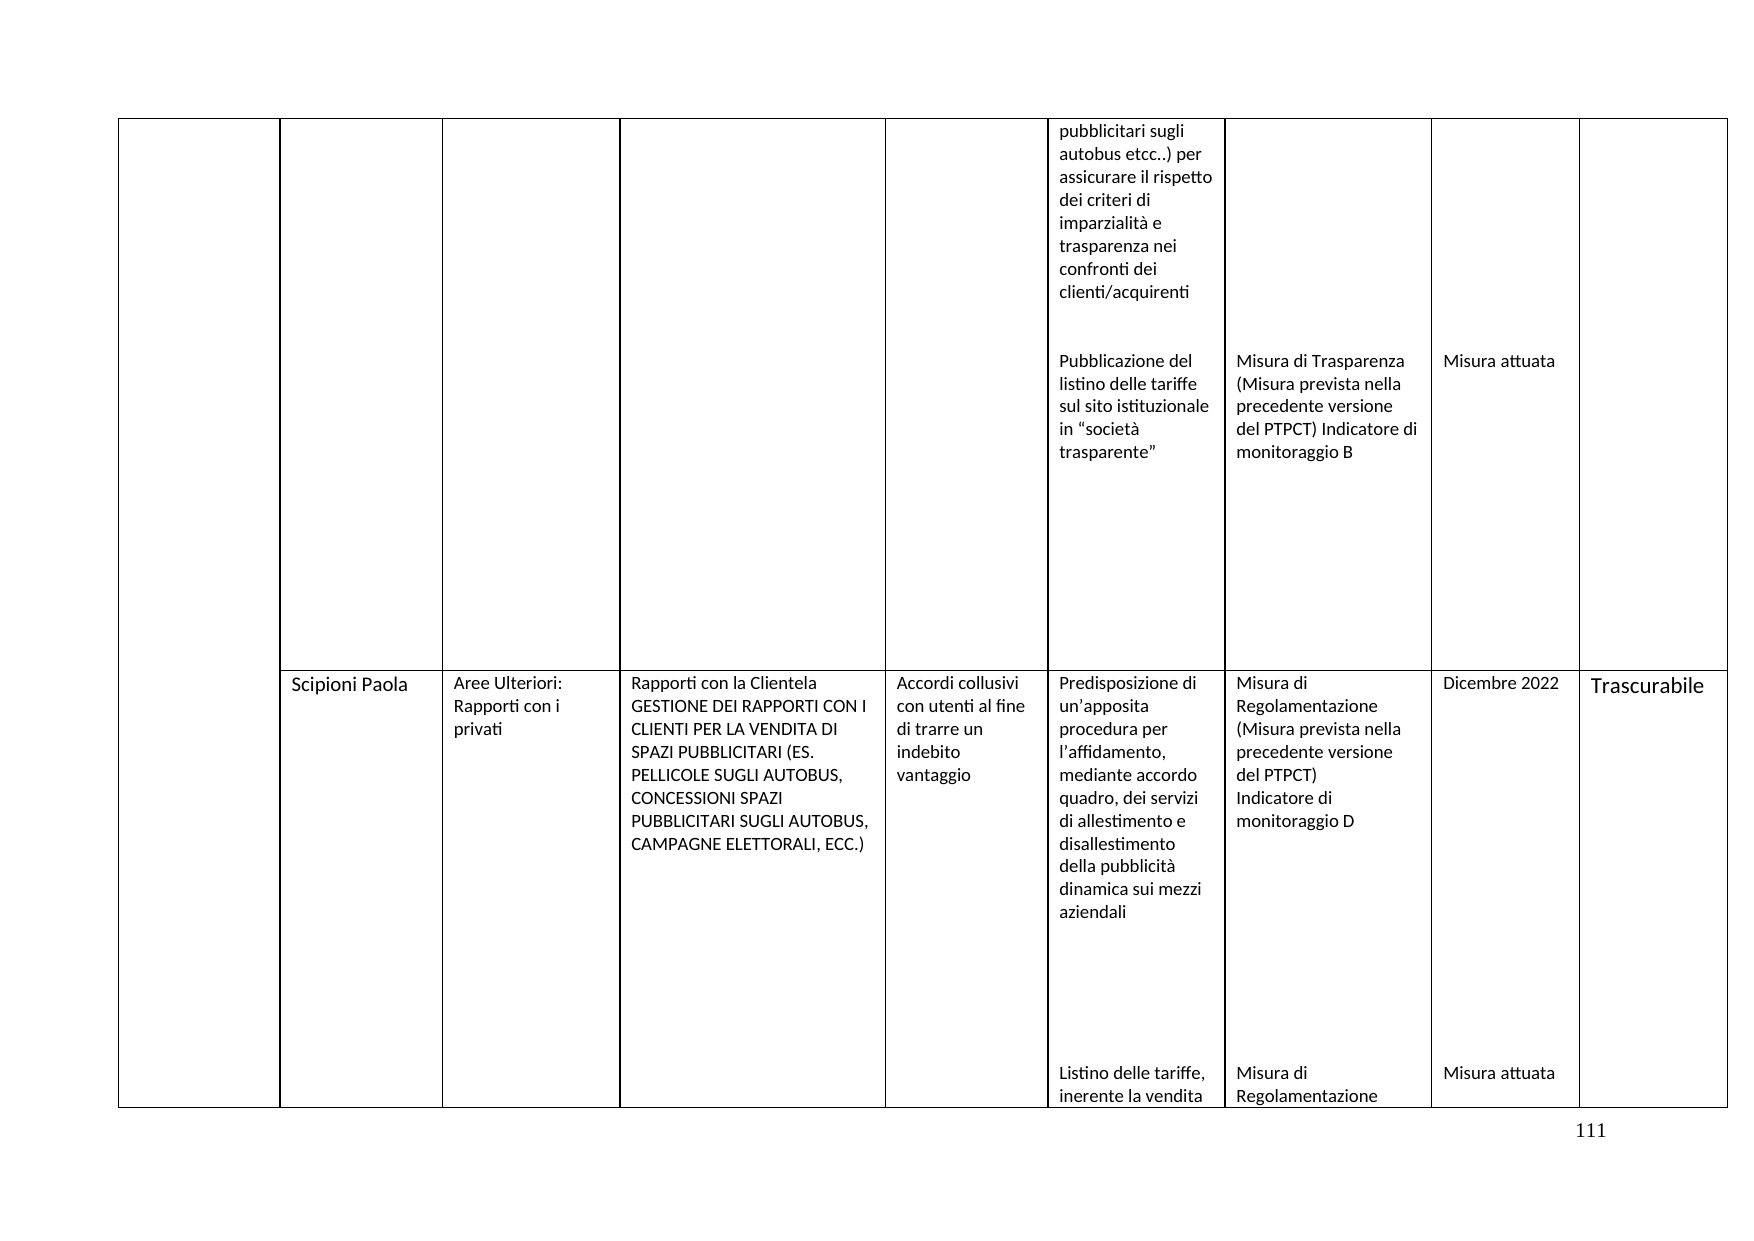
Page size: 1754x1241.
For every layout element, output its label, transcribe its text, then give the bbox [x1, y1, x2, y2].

table_cell Aree Ulteriori: Rapporti con i privati [443, 671, 619, 1107]
table_cell Misura di Trasparenza (Misura prevista nella precedente versione del PTPCT) Indicatore di monitoraggio B [1226, 119, 1431, 670]
table_cell [1580, 119, 1727, 670]
table_cell [281, 119, 442, 670]
table_cell Accordi collusivi con utenti al fine di trarre un indebito vantaggio [886, 671, 1047, 1107]
table_cell pubblicitari sugli autobus etcc..) per assicurare il rispetto dei criteri di imparzialità e trasparenza nei confronti dei clienti/acquirenti Pubblicazione del listino delle tariffe sul sito istituzionale in “società trasparente” [1049, 119, 1224, 670]
table_cell Dicembre 2022 Misura attuata [1432, 671, 1579, 1107]
table_cell Rapporti con la Clientela GESTIONE DEI RAPPORTI CON I CLIENTI PER LA VENDITA DI SPAZI PUBBLICITARI (ES. PELLICOLE SUGLI AUTOBUS, CONCESSIONI SPAZI PUBBLICITARI SUGLI AUTOBUS, CAMPAGNE ELETTORALI, ECC.) [621, 671, 885, 1107]
table_cell [886, 119, 1047, 670]
table_cell Scipioni Paola [281, 671, 442, 1107]
table_cell Misura attuata [1432, 119, 1579, 670]
table_cell Predisposizione di un’apposita procedura per l’affidamento, mediante accordo quadro, dei servizi di allestimento e disallestimento della pubblicità dinamica sui mezzi aziendali Listino delle tariffe, inerente la vendita [1049, 671, 1224, 1107]
table_cell [621, 119, 885, 670]
table_cell [119, 119, 279, 1107]
table_cell [443, 119, 619, 670]
table_cell Misura di Regolamentazione (Misura prevista nella precedente versione del PTPCT) Indicatore di monitoraggio D Misura di Regolamentazione [1226, 671, 1431, 1107]
table_cell Trascurabile [1580, 671, 1727, 1107]
